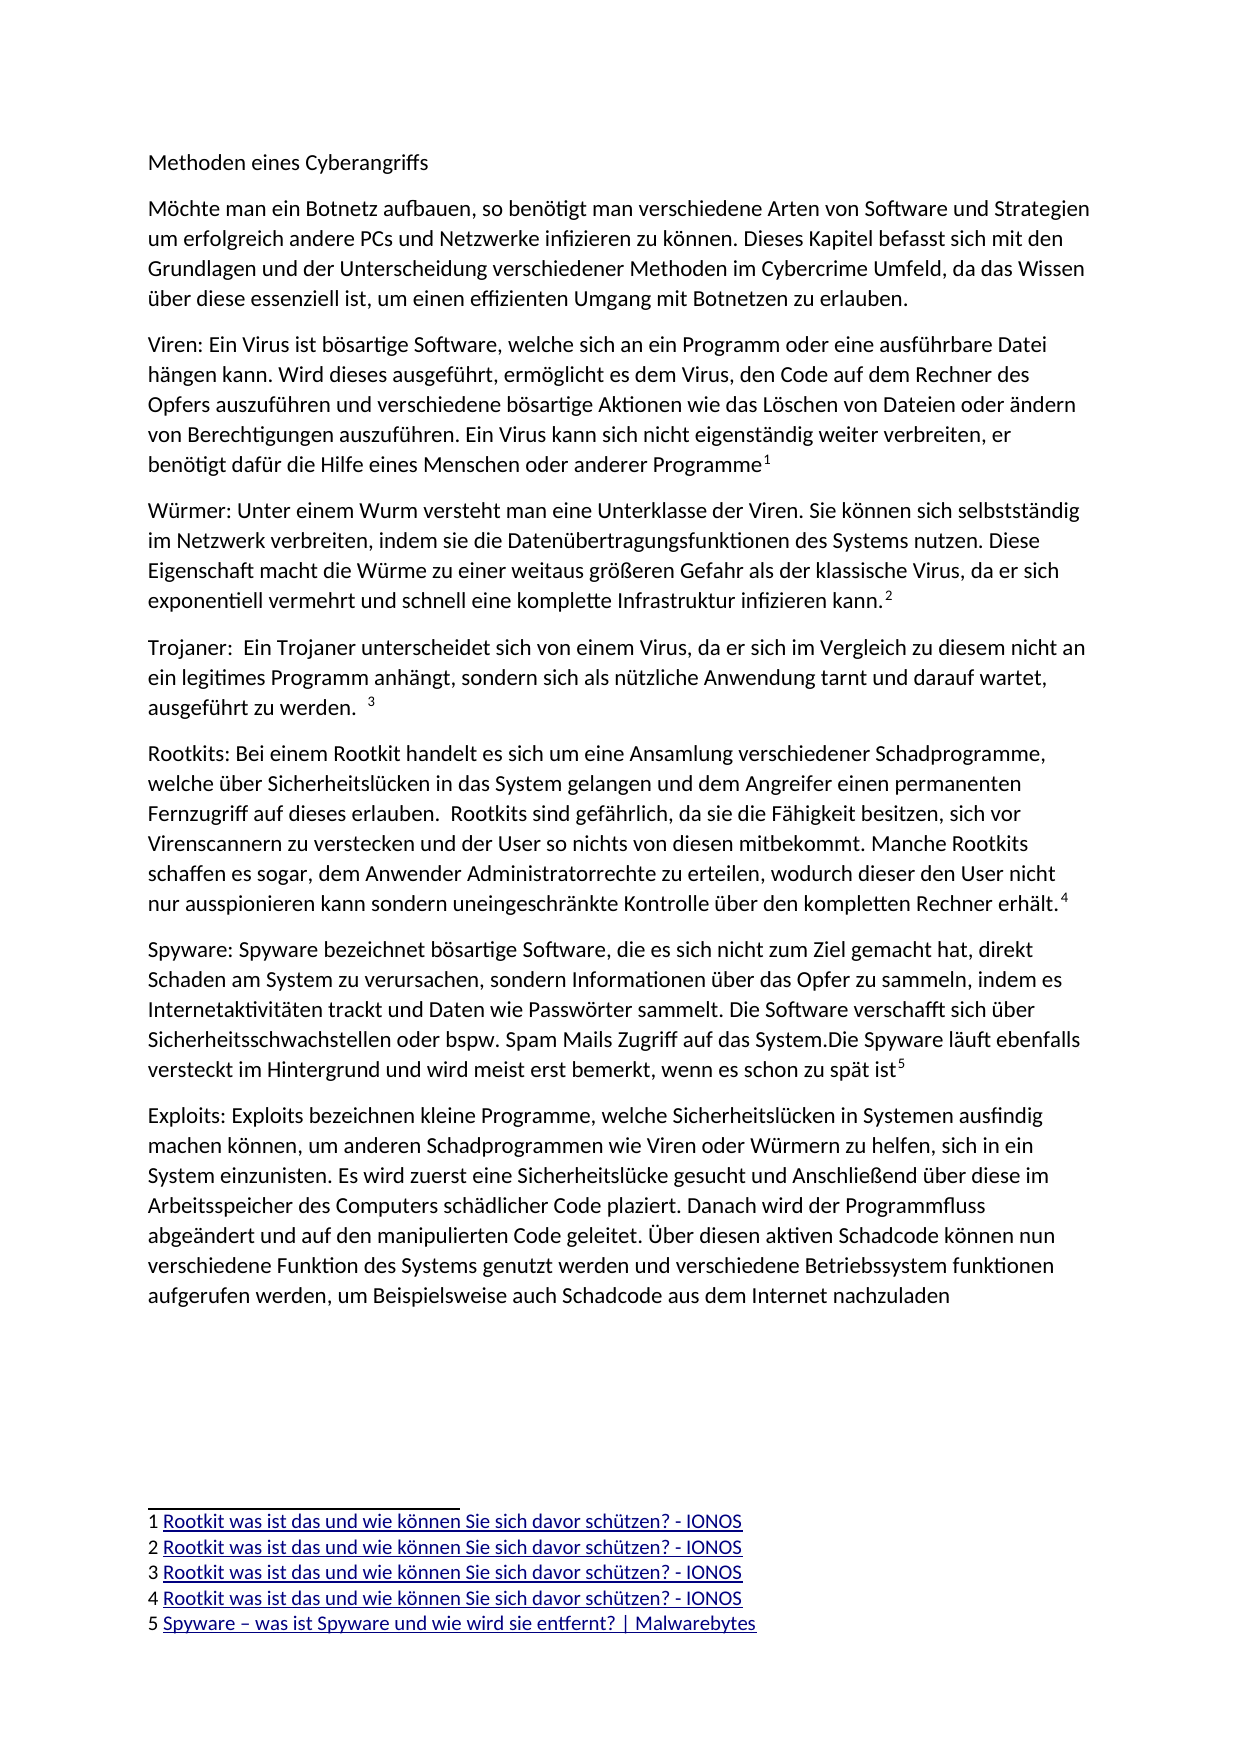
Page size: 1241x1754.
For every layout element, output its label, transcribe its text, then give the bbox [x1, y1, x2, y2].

text Rootkit was ist das und wie können Sie sich davor schützen? - IONOS [148, 1559, 1093, 1585]
text Spyware – was ist Spyware und wie wird sie entfernt? | Malwarebytes [148, 1610, 1093, 1636]
text Spyware: Spyware bezeichnet bösartige Software, die es sich nicht zum Ziel gemacht hat, direkt Schaden am System zu verursachen, sondern Informationen über das Opfer zu sammeln, indem es Internetaktivitäten trackt und Daten wie Passwörter sammelt. Die Software verschafft sich über Sicherheitsschwachstellen oder bspw. Spam Mails Zugriff auf das System.Die Spyware läuft ebenfalls versteckt im Hintergrund und wird meist erst bemerkt, wenn es schon zu spät ist [148, 935, 1093, 1083]
text Viren: Ein Virus ist bösartige Software, welche sich an ein Programm oder eine ausführbare Datei hängen kann. Wird dieses ausgeführt, ermöglicht es dem Virus, den Code auf dem Rechner des Opfers auszuführen und verschiedene bösartige Aktionen wie das Löschen von Dateien oder ändern von Berechtigungen auszuführen. Ein Virus kann sich nicht eigenständig weiter verbreiten, er benötigt dafür die Hilfe eines Menschen oder anderer Programme [148, 330, 1093, 478]
text Würmer: Unter einem Wurm versteht man eine Unterklasse der Viren. Sie können sich selbstständig im Netzwerk verbreiten, indem sie die Datenübertragungsfunktionen des Systems nutzen. Diese Eigenschaft macht die Würme zu einer weitaus größeren Gefahr als der klassische Virus, da er sich exponentiell vermehrt und schnell eine komplette Infrastruktur infizieren kann. [148, 497, 1093, 614]
text Rootkits: Bei einem Rootkit handelt es sich um eine Ansamlung verschiedener Schadprogramme, welche über Sicherheitslücken in das System gelangen und dem Angreifer einen permanenten Fernzugriff auf dieses erlauben. Rootkits sind gefährlich, da sie die Fähigkeit besitzen, sich vor Virenscannern zu verstecken und der User so nichts von diesen mitbekommt. Manche Rootkits schaffen es sogar, dem Anwender Administratorrechte zu erteilen, wodurch dieser den User nicht nur ausspionieren kann sondern uneingeschränkte Kontrolle über den kompletten Rechner erhält. [148, 739, 1093, 917]
text Exploits: Exploits bezeichnen kleine Programme, welche Sicherheitslücken in Systemen ausfindig machen können, um anderen Schadprogrammen wie Viren oder Würmern zu helfen, sich in ein System einzunisten. Es wird zuerst eine Sicherheitslücke gesucht und Anschließend über diese im Arbeitsspeicher des Computers schädlicher Code plaziert. Danach wird der Programmfluss abgeändert und auf den manipulierten Code geleitet. Über diesen aktiven Schadcode können nun verschiedene Funktion des Systems genutzt werden und verschiedene Betriebssystem funktionen aufgerufen werden, um Beispielsweise auch Schadcode aus dem Internet nachzuladen [148, 1101, 1093, 1309]
text Möchte man ein Botnetz aufbauen, so benötigt man verschiedene Arten von Software und Strategien um erfolgreich andere PCs und Netzwerke infizieren zu können. Dieses Kapitel befasst sich mit den Grundlagen und der Unterscheidung verschiedener Methoden im Cybercrime Umfeld, da das Wissen über diese essenziell ist, um einen effizienten Umgang mit Botnetzen zu erlauben. [148, 194, 1093, 312]
text Rootkit was ist das und wie können Sie sich davor schützen? - IONOS [148, 1534, 1093, 1559]
text Methoden eines Cyberangriffs [148, 148, 1093, 176]
text Rootkit was ist das und wie können Sie sich davor schützen? - IONOS [148, 1585, 1093, 1610]
text Trojaner: Ein Trojaner unterscheidet sich von einem Virus, da er sich im Vergleich zu diesem nicht an ein legitimes Programm anhängt, sondern sich als nützliche Anwendung tarnt und darauf wartet, ausgeführt zu werden. [148, 633, 1093, 721]
text Rootkit was ist das und wie können Sie sich davor schützen? - IONOS [148, 1509, 1093, 1534]
